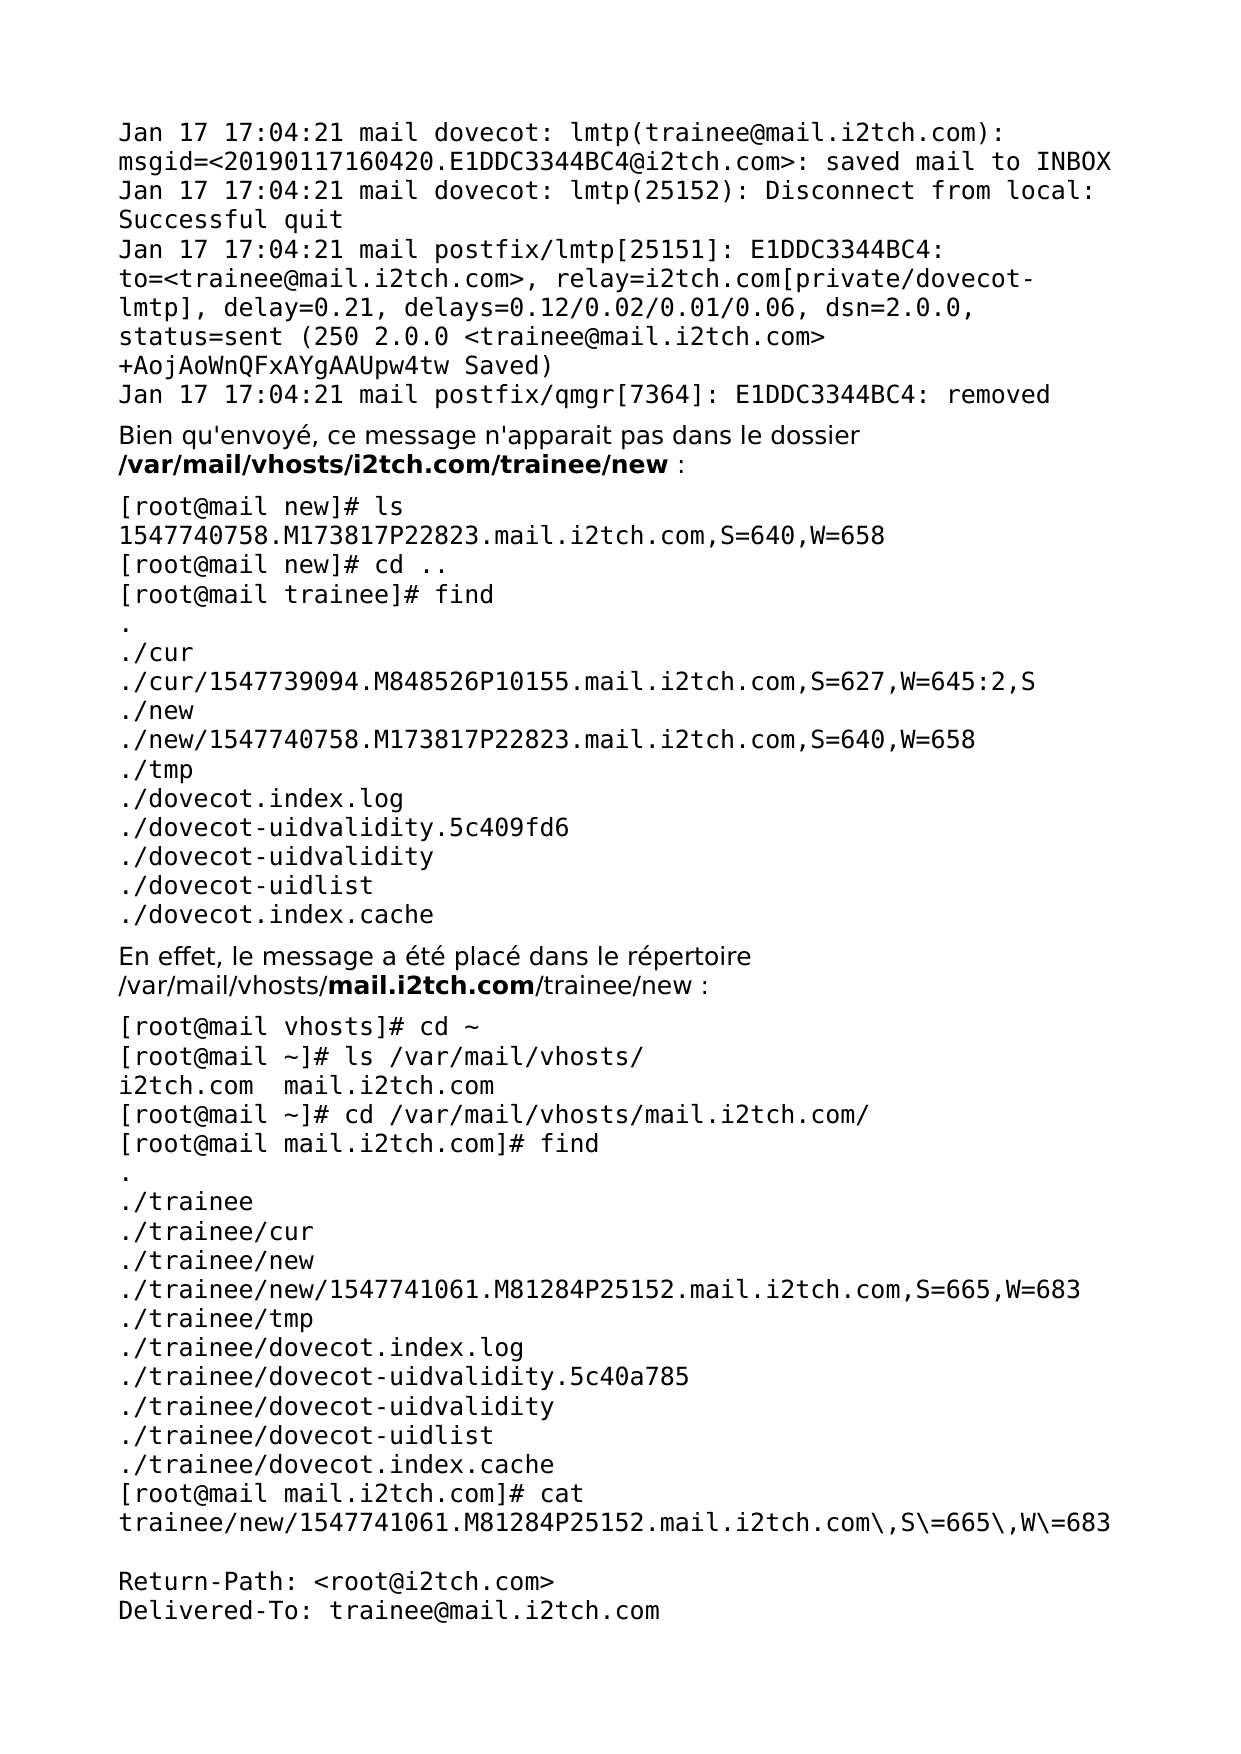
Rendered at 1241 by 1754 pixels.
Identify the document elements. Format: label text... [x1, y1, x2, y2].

text [root@mail new]# ls 1547740758.M173817P22823.mail.i2tch.com,S=640,W=658 [root@mail new]# cd .. [root@mail trainee]# find . ./cur ./cur/1547739094.M848526P10155.mail.i2tch.com,S=627,W=645:2,S ./new ./new/1547740758.M173817P22823.mail.i2tch.com,S=640,W=658 ./tmp ./dovecot.index.log ./dovecot-uidvalidity.5c409fd6 ./dovecot-uidvalidity ./dovecot-uidlist ./dovecot.index.cache [118, 492, 1122, 930]
text En effet, le message a été placé dans le répertoire /var/mail/vhosts/mail.i2tch.com/trainee/new : [118, 942, 1122, 1000]
text [root@mail vhosts]# cd ~ [root@mail ~]# ls /var/mail/vhosts/ i2tch.com mail.i2tch.com [root@mail ~]# cd /var/mail/vhosts/mail.i2tch.com/ [root@mail mail.i2tch.com]# find . ./trainee ./trainee/cur ./trainee/new ./trainee/new/1547741061.M81284P25152.mail.i2tch.com,S=665,W=683 ./trainee/tmp ./trainee/dovecot.index.log ./trainee/dovecot-uidvalidity.5c40a785 ./trainee/dovecot-uidvalidity ./trainee/dovecot-uidlist ./trainee/dovecot.index.cache [root@mail mail.i2tch.com]# cat trainee/new/1547741061.M81284P25152.mail.i2tch.com\,S\=665\,W\=683 Return-Path: <root@i2tch.com> Delivered-To: trainee@mail.i2tch.com [118, 1012, 1122, 1625]
text Jan 17 17:04:21 mail dovecot: lmtp(trainee@mail.i2tch.com): msgid=<20190117160420.E1DDC3344BC4@i2tch.com>: saved mail to INBOX Jan 17 17:04:21 mail dovecot: lmtp(25152): Disconnect from local: Successful quit Jan 17 17:04:21 mail postfix/lmtp[25151]: E1DDC3344BC4: to=<trainee@mail.i2tch.com>, relay=i2tch.com[private/dovecot-lmtp], delay=0.21, delays=0.12/0.02/0.01/0.06, dsn=2.0.0, status=sent (250 2.0.0 <trainee@mail.i2tch.com> +AojAoWnQFxAYgAAUpw4tw Saved) Jan 17 17:04:21 mail postfix/qmgr[7364]: E1DDC3344BC4: removed [118, 118, 1122, 410]
text Bien qu'envoyé, ce message n'apparait pas dans le dossier /var/mail/vhosts/i2tch.com/trainee/new : [118, 422, 1122, 480]
